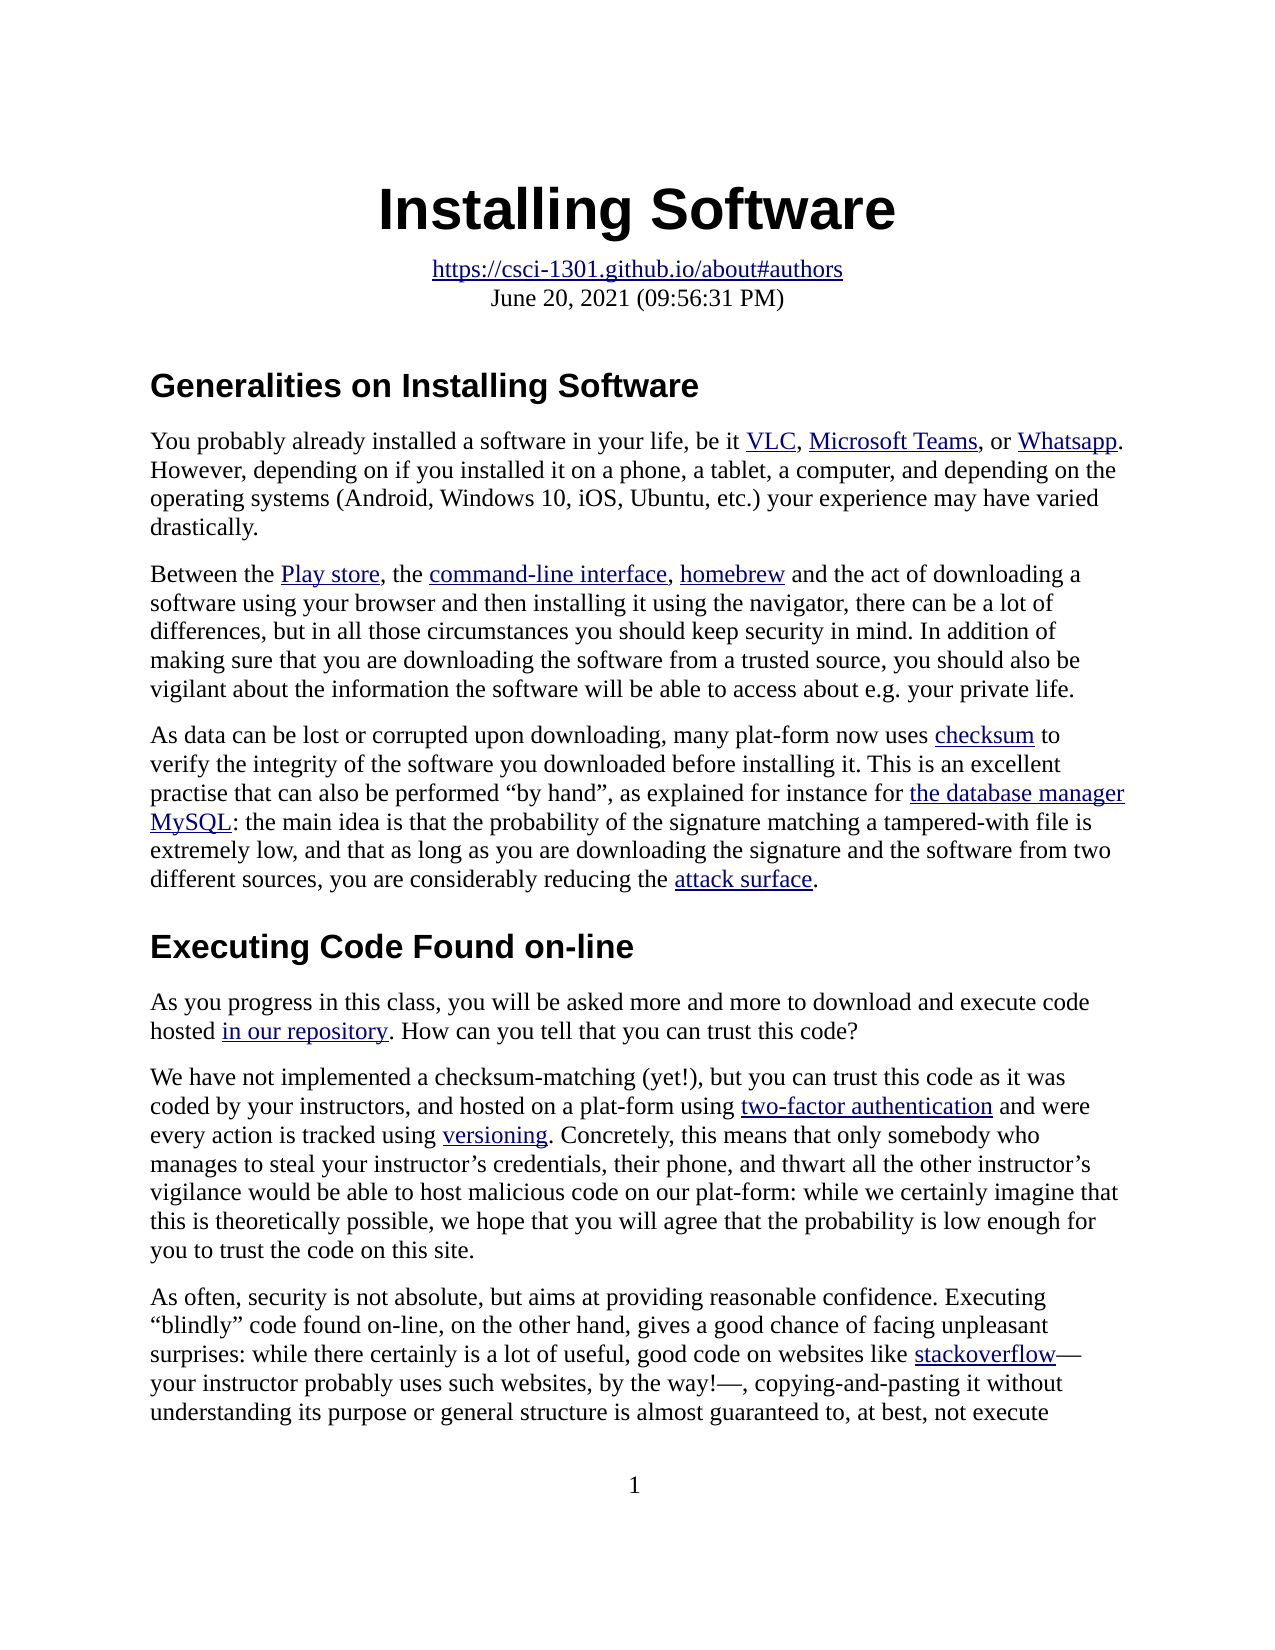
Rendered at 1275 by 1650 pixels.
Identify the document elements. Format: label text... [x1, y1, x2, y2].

subtitle Executing Code Found on-line [150, 927, 1125, 966]
title Installing Software [150, 175, 1125, 242]
text https://csci-1301.github.io/about#authors [150, 254, 1125, 283]
text We have not implemented a checksum-matching (yet!), but you can trust this code as it was coded by your instructors, and hosted on a plat-form using two-factor authentication and were every action is tracked using versioning. Concretely, this means that only somebody who manages to steal your instructor’s credentials, their phone, and thwart all the other instructor’s vigilance would be able to host malicious code on our plat-form: while we certainly imagine that this is theoretically possible, we hope that you will agree that the probability is low enough for you to trust the code on this site. [150, 1062, 1125, 1264]
text June 20, 2021 (09:56:31 PM) [150, 283, 1125, 312]
text Between the Play store, the command-line interface, homebrew and the act of downloading a software using your browser and then installing it using the navigator, there can be a lot of differences, but in all those circumstances you should keep security in mind. In addition of making sure that you are downloading the software from a trusted source, you should also be vigilant about the information the software will be able to access about e.g. your private life. [150, 559, 1125, 703]
text As you progress in this class, you will be asked more and more to download and execute code hosted in our repository. How can you tell that you can trust this code? [150, 987, 1125, 1044]
text As often, security is not absolute, but aims at providing reasonable confidence. Executing “blindly” code found on-line, on the other hand, gives a good chance of facing unpleasant surprises: while there certainly is a lot of useful, good code on websites like stackoverflow—your instructor probably uses such websites, by the way!—, copying-and-pasting it without understanding its purpose or general structure is almost guaranteed to, at best, not execute [150, 1282, 1125, 1425]
subtitle Generalities on Installing Software [150, 366, 1125, 404]
text As data can be lost or corrupted upon downloading, many plat-form now uses checksum to verify the integrity of the software you downloaded before installing it. This is an excellent practise that can also be performed “by hand”, as explained for instance for the database manager MySQL: the main idea is that the probability of the signature matching a tampered-with file is extremely low, and that as long as you are downloading the signature and the software from two different sources, you are considerably reducing the attack surface. [150, 721, 1125, 893]
text You probably already installed a software in your life, be it VLC, Microsoft Teams, or Whatsapp. However, depending on if you installed it on a phone, a tablet, a computer, and depending on the operating systems (Android, Windows 10, iOS, Ubuntu, etc.) your experience may have varied drastically. [150, 426, 1125, 541]
